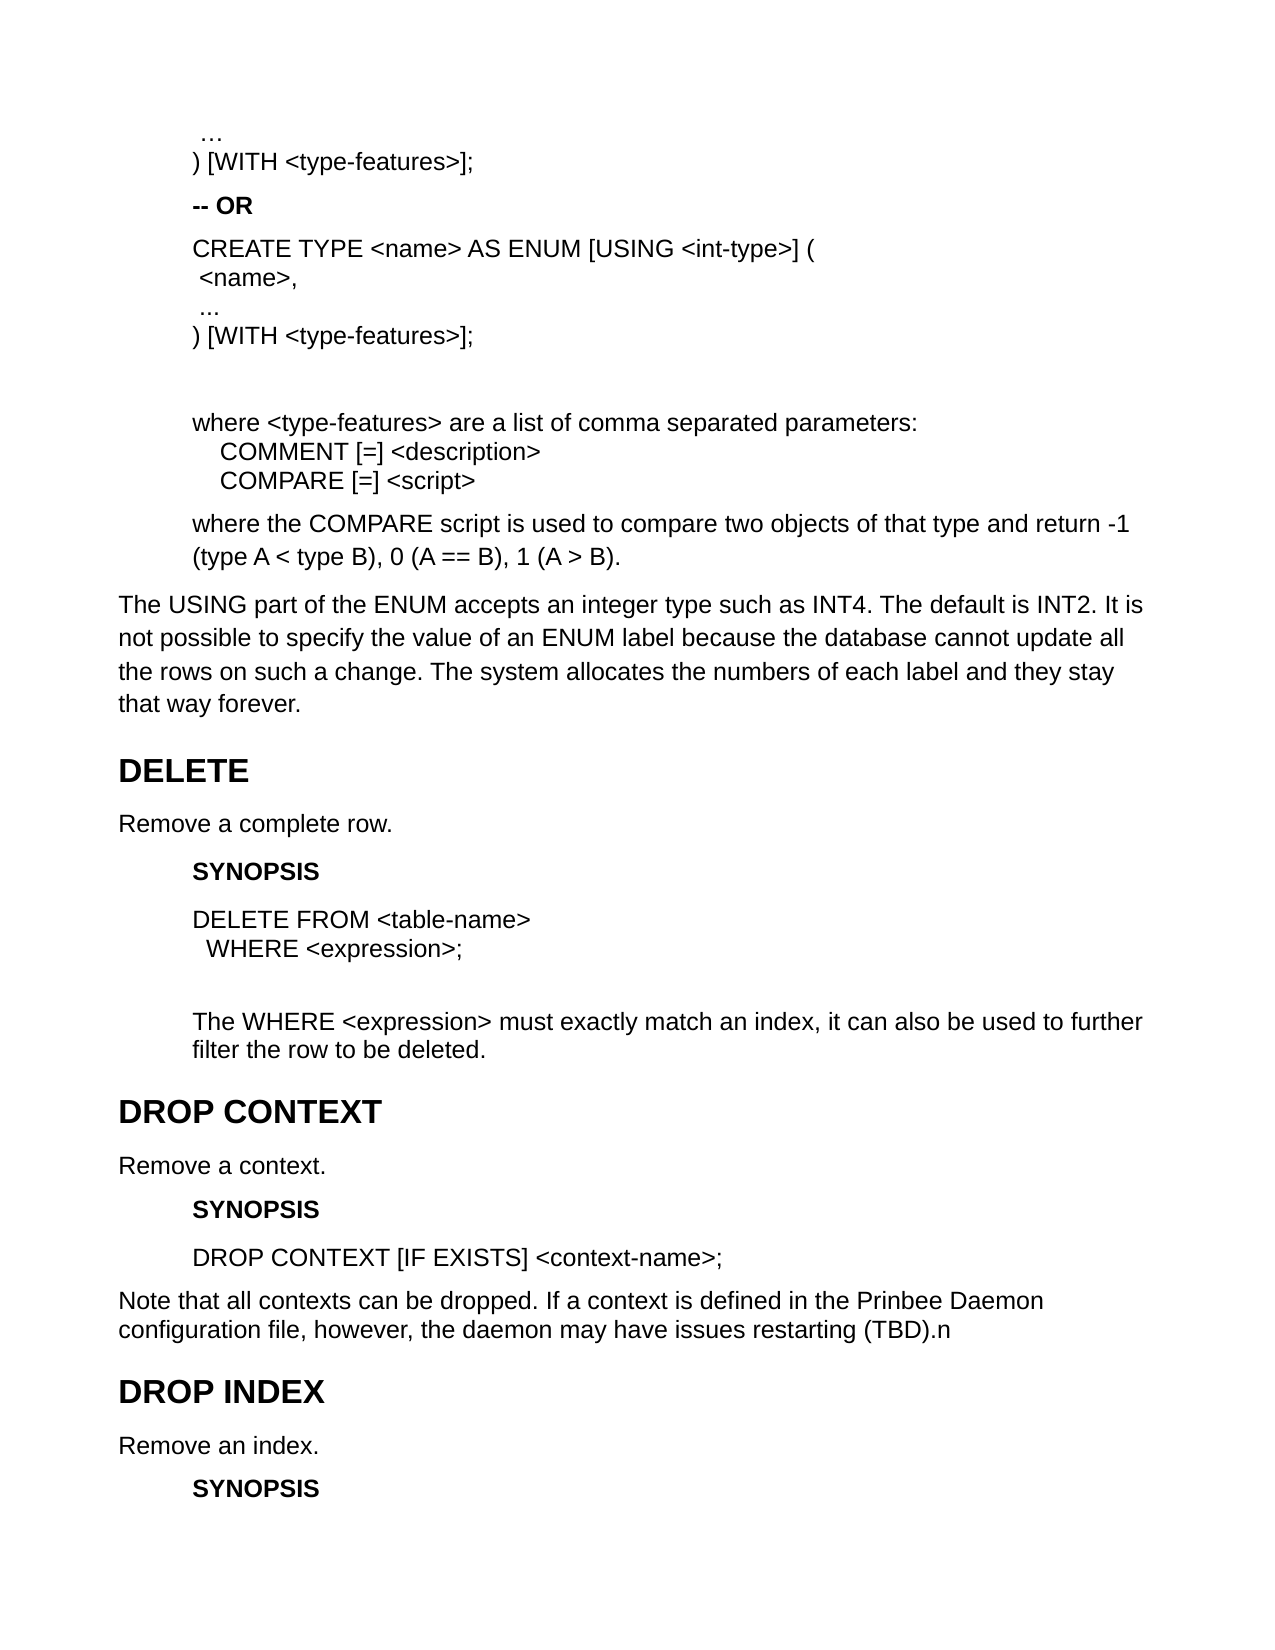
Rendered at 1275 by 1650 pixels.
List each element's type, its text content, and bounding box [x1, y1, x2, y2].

text The USING part of the ENUM accepts an integer type such as INT4. The default is INT2. It is not possible to specify the value of an ENUM label because the database cannot update all the rows on such a change. The system allocates the numbers of each label and they stay that way forever. [118, 590, 1157, 718]
text Remove a complete row. [118, 809, 1157, 838]
text SYNOPSIS [192, 1194, 1157, 1223]
text CREATE TYPE <name> AS ENUM [USING <int-type>] ( <name>, ... ) [WITH <type-features>]; [192, 234, 1157, 349]
text where the COMPARE script is used to compare two objects of that type and return -1 (type A < type B), 0 (A == B), 1 (A > B). [192, 509, 1157, 571]
subtitle DELETE [118, 751, 1157, 789]
subtitle DROP INDEX [118, 1372, 1157, 1411]
text Remove a context. [118, 1151, 1157, 1179]
text -- OR [192, 191, 1157, 219]
text Remove an index. [118, 1431, 1157, 1459]
text SYNOPSIS [192, 857, 1157, 886]
text The WHERE <expression> must exactly match an index, it can also be used to further filter the row to be deleted. [192, 1007, 1157, 1064]
text Note that all contexts can be dropped. If a context is defined in the Prinbee Daemon configuration file, however, the daemon may have issues restarting (TBD).n [118, 1286, 1157, 1344]
text where <type-features> are a list of comma separated parameters: COMMENT [=] <description> COMPARE [=] <script> [192, 408, 1157, 494]
text DELETE FROM <table-name> WHERE <expression>; [192, 905, 1157, 992]
text SYNOPSIS [192, 1474, 1157, 1503]
text DROP CONTEXT [IF EXISTS] <context-name>; [192, 1243, 1157, 1271]
text … ) [WITH <type-features>]; [192, 118, 1157, 176]
subtitle DROP CONTEXT [118, 1092, 1157, 1131]
